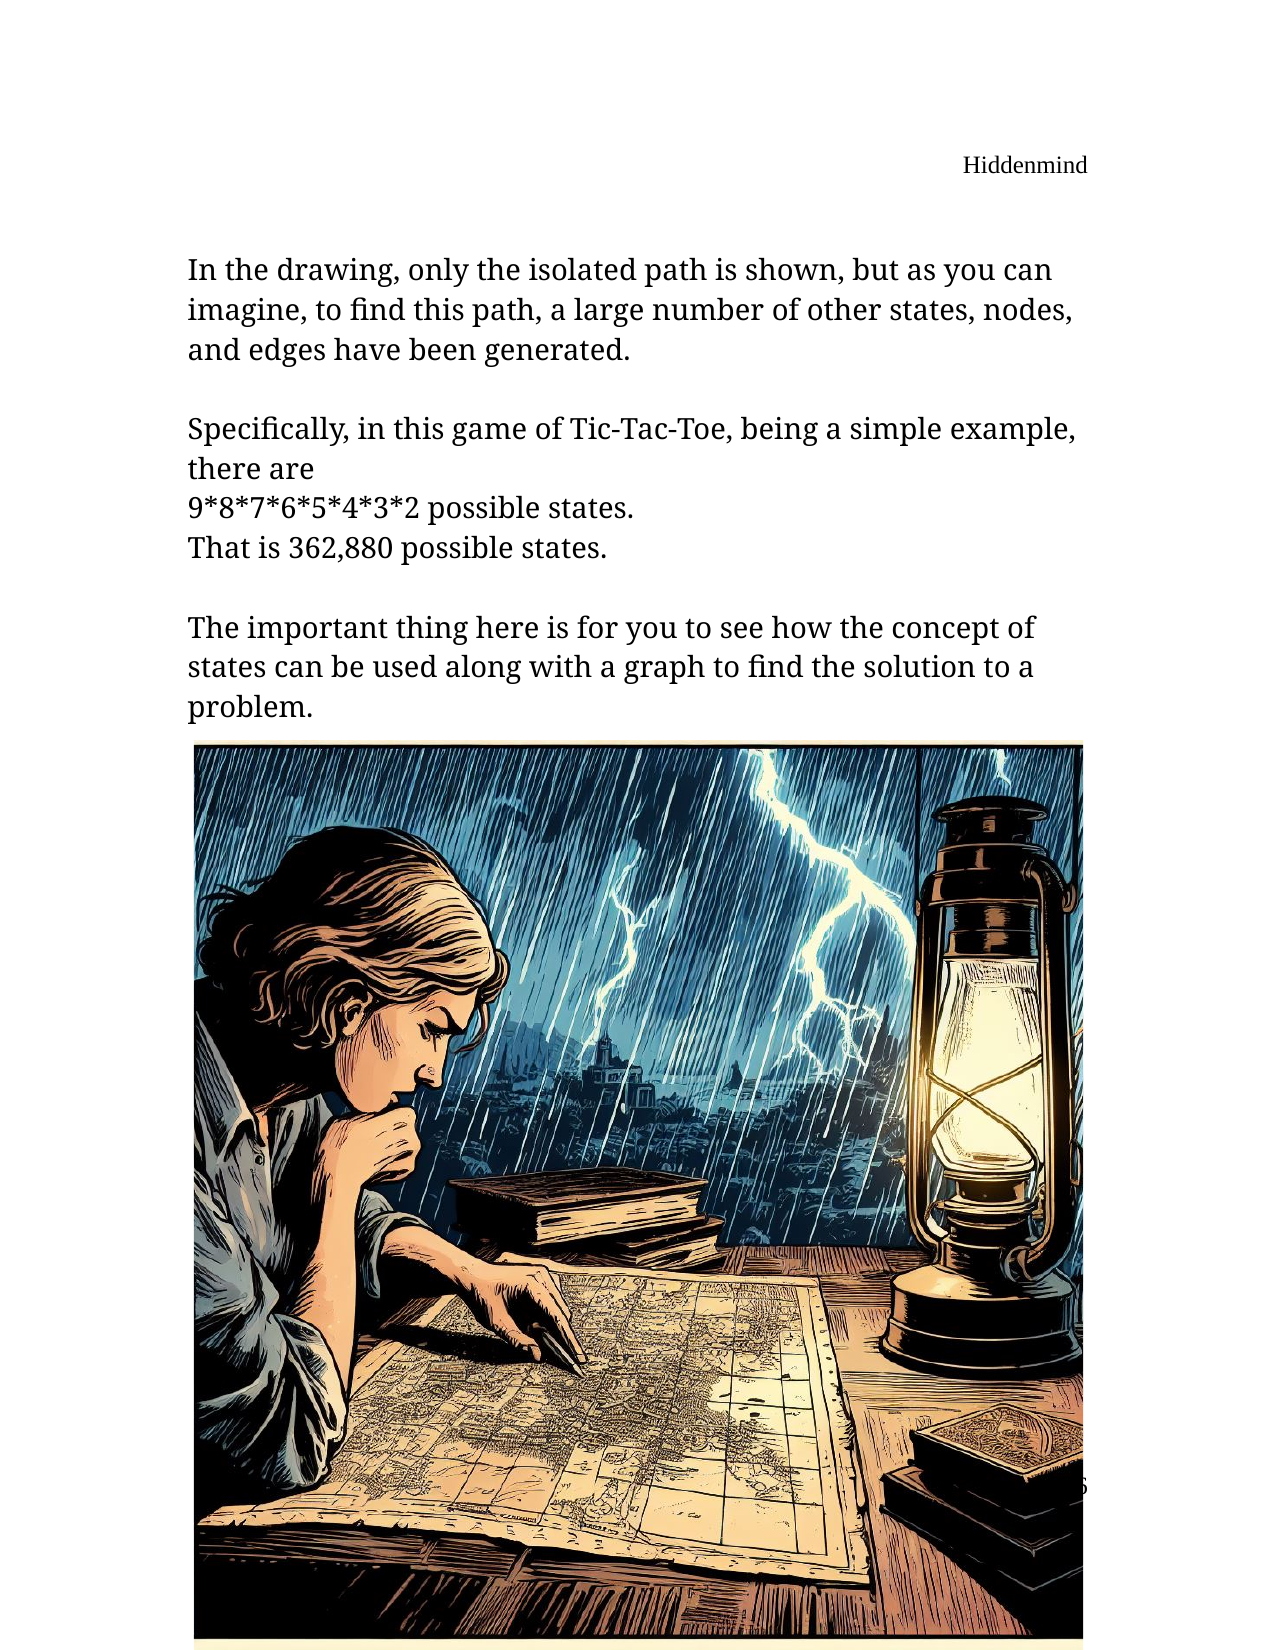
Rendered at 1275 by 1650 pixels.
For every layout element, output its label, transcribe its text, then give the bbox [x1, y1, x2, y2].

text Specifically, in this game of Tic-Tac-Toe, being a simple example, there are [187, 408, 1087, 488]
picture [193, 740, 1084, 1650]
text The important thing here is for you to see how the concept of states can be used along with a graph to find the solution to a problem. [187, 607, 1087, 726]
text That is 362,880 possible states. [187, 527, 1087, 567]
text 9*8*7*6*5*4*3*2 possible states. [187, 488, 1087, 527]
text In the drawing, only the isolated path is shown, but as you can imagine, to find this path, a large number of other states, nodes, and edges have been generated. [187, 250, 1087, 369]
